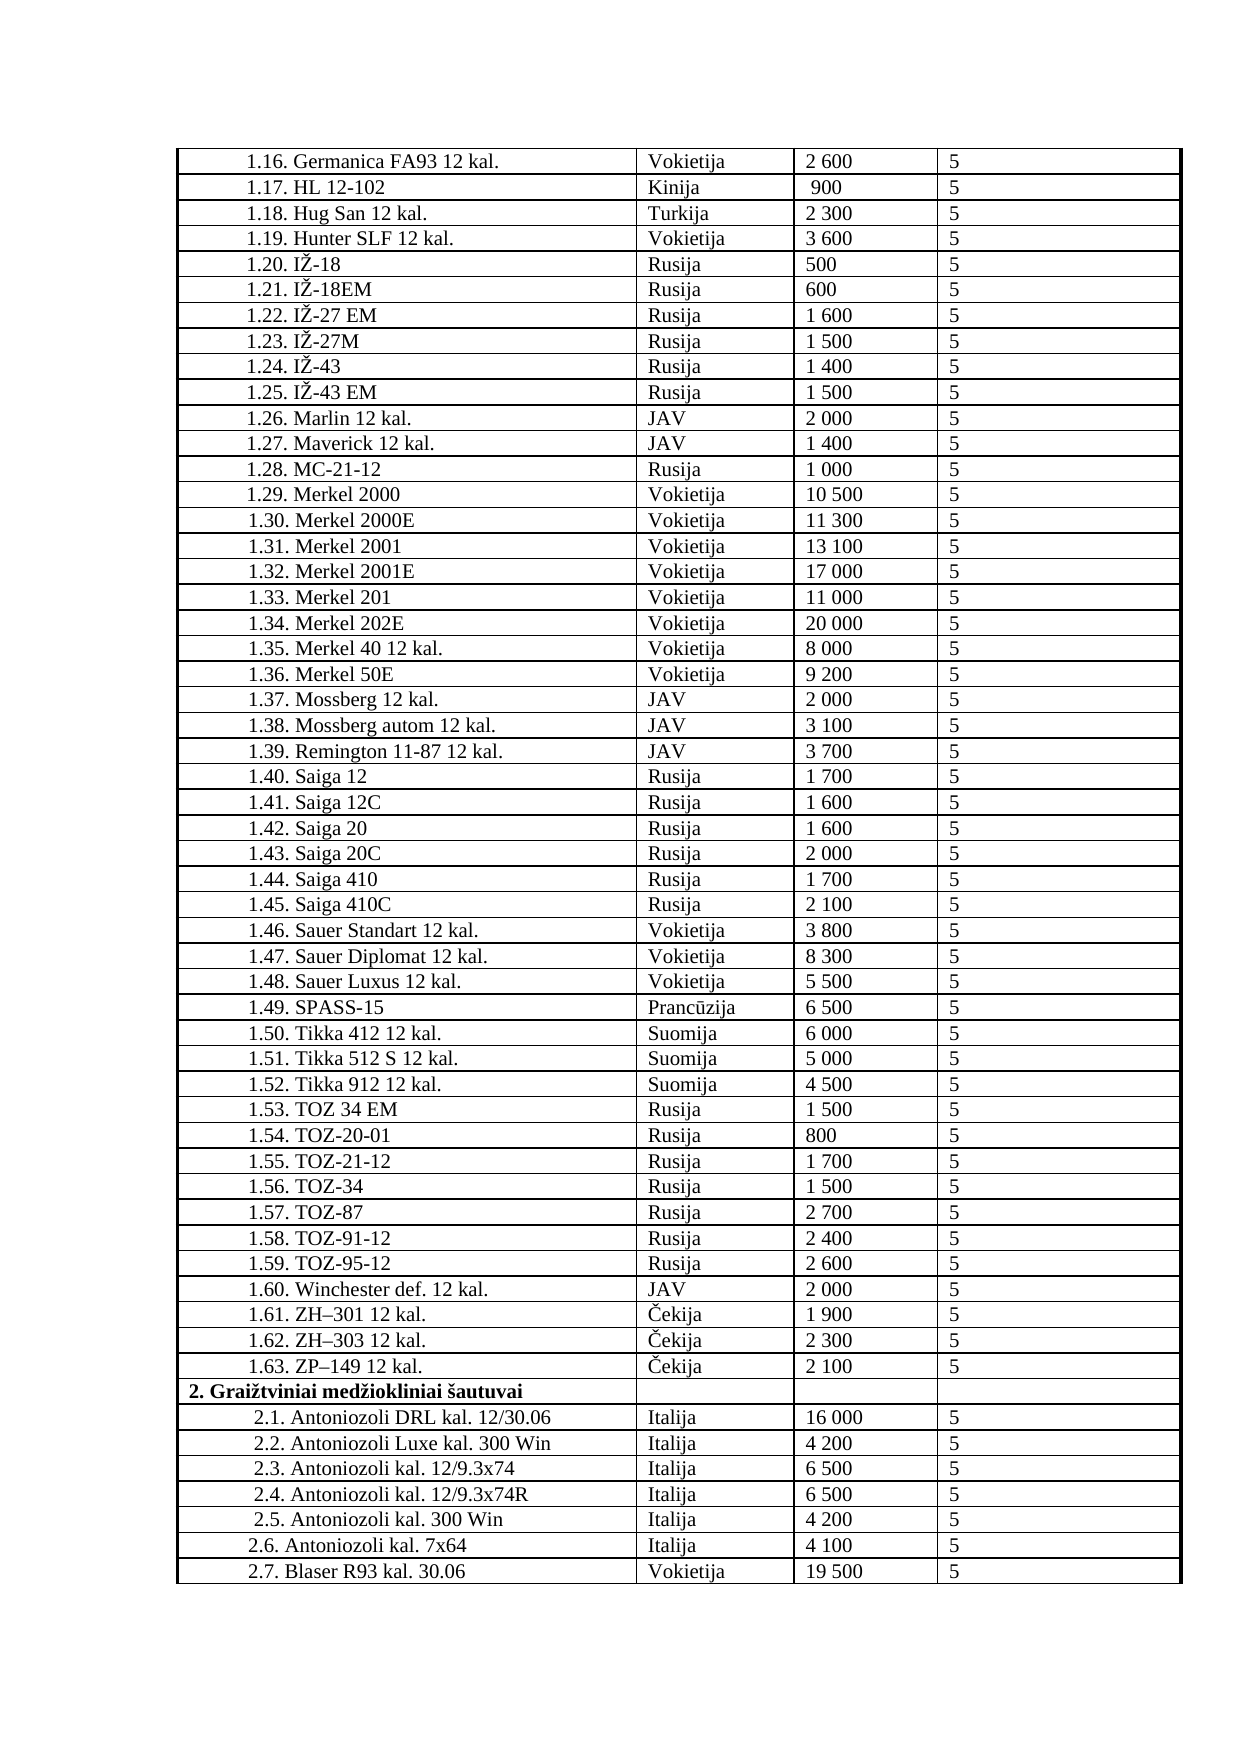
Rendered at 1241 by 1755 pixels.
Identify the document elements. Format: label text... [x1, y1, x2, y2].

table_cell Turkija [637, 201, 793, 224]
table_cell 1 700 [795, 764, 937, 788]
table_cell 5 [938, 277, 1179, 301]
table_cell JAV [637, 406, 793, 429]
table_cell 5 [938, 482, 1179, 506]
table_cell 2.1. Antoniozoli DRL kal. 12/30.06 [179, 1405, 636, 1429]
table_cell 5 [938, 995, 1179, 1019]
table_cell 5 [938, 585, 1179, 609]
table_cell Rusija [637, 457, 793, 481]
table_cell 1 000 [795, 457, 937, 481]
table_cell 16 000 [795, 1405, 937, 1429]
table_cell Rusija [637, 1174, 793, 1198]
table_cell 1.39. Remington 11-87 12 kal. [179, 739, 636, 763]
table_cell 5 [938, 713, 1179, 737]
table_cell 10 500 [795, 482, 937, 506]
table_cell 5 [938, 1200, 1179, 1224]
table_cell 1 500 [795, 1097, 937, 1121]
table_cell Čekija [637, 1302, 793, 1326]
table_cell 2 700 [795, 1200, 937, 1224]
table_cell Italija [637, 1507, 793, 1531]
table_cell 5 [938, 226, 1179, 250]
table_cell 2.3. Antoniozoli kal. 12/9.3x74 [179, 1456, 636, 1480]
table_cell Rusija [637, 841, 793, 865]
table_cell 1.60. Winchester def. 12 kal. [179, 1277, 636, 1301]
table_cell 1 500 [795, 1174, 937, 1198]
table_cell 5 [938, 175, 1179, 199]
table_cell 1.50. Tikka 412 12 kal. [179, 1021, 636, 1044]
table_cell Suomija [637, 1021, 793, 1044]
table_cell 1.21. IŽ-18EM [179, 277, 636, 301]
table_cell 5 [938, 918, 1179, 942]
table_cell 1.57. TOZ-87 [179, 1200, 636, 1224]
table_cell 1.30. Merkel 2000E [179, 508, 636, 532]
table_cell 9 200 [795, 662, 937, 686]
table_cell 2 000 [795, 687, 937, 711]
table_cell 4 200 [795, 1507, 937, 1531]
table_cell 1 700 [795, 867, 937, 891]
table_cell 11 000 [795, 585, 937, 609]
table_cell 1 600 [795, 303, 937, 327]
table_cell 5 [938, 1354, 1179, 1378]
table_cell 5 [938, 508, 1179, 532]
table_cell 2 100 [795, 1354, 937, 1378]
table_cell 5 [938, 431, 1179, 455]
table_cell Italija [637, 1431, 793, 1454]
table_cell 8 000 [795, 636, 937, 660]
table_cell 1.34. Merkel 202E [179, 611, 636, 634]
table_cell 1.35. Merkel 40 12 kal. [179, 636, 636, 660]
table_cell 1.29. Merkel 2000 [179, 482, 636, 506]
table_cell 5 [938, 1097, 1179, 1121]
table_cell Rusija [637, 1226, 793, 1249]
table_cell 1.16. Germanica FA93 12 kal. [179, 149, 636, 173]
table_cell 5 [938, 329, 1179, 353]
table_cell 900 [795, 175, 937, 199]
table_cell 6 000 [795, 1021, 937, 1044]
table_cell 2 600 [795, 149, 937, 173]
table_cell 5 [938, 611, 1179, 634]
table_cell 2 000 [795, 841, 937, 865]
table_cell 5 [938, 303, 1179, 327]
table_cell 5 [938, 892, 1179, 916]
table_cell 1.48. Sauer Luxus 12 kal. [179, 969, 636, 993]
table_cell 5 [938, 1149, 1179, 1173]
table_cell Vokietija [637, 508, 793, 532]
table_cell 1.25. IŽ-43 EM [179, 380, 636, 404]
table_cell 1.32. Merkel 2001E [179, 559, 636, 583]
table_cell 6 500 [795, 1456, 937, 1480]
table_cell 1.42. Saiga 20 [179, 816, 636, 839]
table_cell 11 300 [795, 508, 937, 532]
table_cell 5 [938, 687, 1179, 711]
table_cell 1.40. Saiga 12 [179, 764, 636, 788]
table_cell 1.56. TOZ-34 [179, 1174, 636, 1198]
table_cell 1.28. MC-21-12 [179, 457, 636, 481]
table_cell 1 600 [795, 816, 937, 839]
table_cell 2.6. Antoniozoli kal. 7x64 [179, 1533, 636, 1557]
table_cell 2 000 [795, 406, 937, 429]
table_cell Vokietija [637, 969, 793, 993]
table_cell JAV [637, 687, 793, 711]
table_cell Vokietija [637, 482, 793, 506]
table_cell [938, 1379, 1179, 1403]
table_cell 1.36. Merkel 50E [179, 662, 636, 686]
table_cell Vokietija [637, 611, 793, 634]
table_cell Italija [637, 1533, 793, 1557]
table_cell 1 600 [795, 790, 937, 814]
table_cell 20 000 [795, 611, 937, 634]
table_cell 5 [938, 790, 1179, 814]
table_cell Rusija [637, 816, 793, 839]
table_cell 5 [938, 1405, 1179, 1429]
table_cell Vokietija [637, 226, 793, 250]
table_cell 800 [795, 1123, 937, 1147]
table_cell Vokietija [637, 1559, 793, 1583]
table_cell 1.62. ZH–303 12 kal. [179, 1328, 636, 1352]
table_cell 1.63. ZP–149 12 kal. [179, 1354, 636, 1378]
table_cell Rusija [637, 380, 793, 404]
table_cell 4 200 [795, 1431, 937, 1454]
table_cell 1.52. Tikka 912 12 kal. [179, 1072, 636, 1096]
table_cell 5 [938, 764, 1179, 788]
table_cell 5 [938, 867, 1179, 891]
table_cell [795, 1379, 937, 1403]
table_cell 5 [938, 380, 1179, 404]
table_cell 5 [938, 1482, 1179, 1506]
table_cell 1.59. TOZ-95-12 [179, 1251, 636, 1275]
table_cell 3 800 [795, 918, 937, 942]
table_cell 1.22. IŽ-27 EM [179, 303, 636, 327]
table_cell 5 [938, 969, 1179, 993]
table_cell 3 700 [795, 739, 937, 763]
table_cell 2 100 [795, 892, 937, 916]
table_cell 5 [938, 1456, 1179, 1480]
table_cell 5 [938, 559, 1179, 583]
table_cell Vokietija [637, 944, 793, 968]
table_cell 5 [938, 354, 1179, 378]
table_cell 1 700 [795, 1149, 937, 1173]
table_cell 8 300 [795, 944, 937, 968]
table_cell Vokietija [637, 559, 793, 583]
table_cell Rusija [637, 252, 793, 276]
table_cell 600 [795, 277, 937, 301]
table_cell 2 600 [795, 1251, 937, 1275]
table_cell 1.19. Hunter SLF 12 kal. [179, 226, 636, 250]
table_cell 5 500 [795, 969, 937, 993]
table_cell 5 [938, 1559, 1179, 1583]
table_cell 6 500 [795, 1482, 937, 1506]
table_cell Rusija [637, 790, 793, 814]
table_cell 5 [938, 1533, 1179, 1557]
table_cell Prancūzija [637, 995, 793, 1019]
table_cell 1.38. Mossberg autom 12 kal. [179, 713, 636, 737]
table_cell 5 [938, 816, 1179, 839]
table_cell 13 100 [795, 534, 937, 558]
table_cell 5 [938, 739, 1179, 763]
table_cell Italija [637, 1405, 793, 1429]
table_cell 2 400 [795, 1226, 937, 1249]
table_cell 2.7. Blaser R93 kal. 30.06 [179, 1559, 636, 1583]
table_cell Rusija [637, 277, 793, 301]
table_cell 1.53. TOZ 34 EM [179, 1097, 636, 1121]
table_cell 5 [938, 149, 1179, 173]
table_cell 1.37. Mossberg 12 kal. [179, 687, 636, 711]
table_cell 1.46. Sauer Standart 12 kal. [179, 918, 636, 942]
table_cell 1.44. Saiga 410 [179, 867, 636, 891]
table_cell Rusija [637, 1200, 793, 1224]
table_cell 5 [938, 1123, 1179, 1147]
table_cell 5 [938, 1072, 1179, 1096]
table_cell 5 [938, 1021, 1179, 1044]
table_cell Vokietija [637, 918, 793, 942]
table_cell Rusija [637, 1149, 793, 1173]
table_cell 4 500 [795, 1072, 937, 1096]
table_cell 4 100 [795, 1533, 937, 1557]
table_cell Rusija [637, 303, 793, 327]
table_cell 5 [938, 201, 1179, 224]
table_cell 5 [938, 662, 1179, 686]
table_cell 5 [938, 944, 1179, 968]
table_cell 1.43. Saiga 20C [179, 841, 636, 865]
table_cell 1.58. TOZ-91-12 [179, 1226, 636, 1249]
table_cell JAV [637, 1277, 793, 1301]
table_cell 1.51. Tikka 512 S 12 kal. [179, 1046, 636, 1070]
table_cell 1 400 [795, 354, 937, 378]
table_cell 2. Graižtviniai medžiokliniai šautuvai [179, 1379, 636, 1403]
table_cell 1.18. Hug San 12 kal. [179, 201, 636, 224]
table_cell 5 000 [795, 1046, 937, 1070]
table_cell 1.31. Merkel 2001 [179, 534, 636, 558]
table_cell 1.23. IŽ-27M [179, 329, 636, 353]
table_cell 1 500 [795, 329, 937, 353]
table_cell 5 [938, 406, 1179, 429]
table_cell Vokietija [637, 636, 793, 660]
table_cell JAV [637, 431, 793, 455]
table_cell 2.2. Antoniozoli Luxe kal. 300 Win [179, 1431, 636, 1454]
table_cell 5 [938, 1046, 1179, 1070]
table_cell 1.27. Maverick 12 kal. [179, 431, 636, 455]
table_cell 5 [938, 1431, 1179, 1454]
table_cell 1.24. IŽ-43 [179, 354, 636, 378]
table_cell Suomija [637, 1046, 793, 1070]
table_cell Rusija [637, 329, 793, 353]
table_cell 1.26. Marlin 12 kal. [179, 406, 636, 429]
table_cell 1.54. TOZ-20-01 [179, 1123, 636, 1147]
table_cell 5 [938, 1507, 1179, 1531]
table_cell 1.20. IŽ-18 [179, 252, 636, 276]
table_cell Italija [637, 1482, 793, 1506]
table_cell Rusija [637, 1251, 793, 1275]
table_cell 5 [938, 636, 1179, 660]
table_cell 5 [938, 1226, 1179, 1249]
table_cell Rusija [637, 867, 793, 891]
table_cell 500 [795, 252, 937, 276]
table_cell 5 [938, 1302, 1179, 1326]
table_cell JAV [637, 739, 793, 763]
table_cell 1.33. Merkel 201 [179, 585, 636, 609]
table_cell 2.5. Antoniozoli kal. 300 Win [179, 1507, 636, 1531]
table_cell 5 [938, 534, 1179, 558]
table_cell 1 900 [795, 1302, 937, 1326]
table_cell Vokietija [637, 534, 793, 558]
table_cell Čekija [637, 1328, 793, 1352]
table_cell Suomija [637, 1072, 793, 1096]
table_cell 2 300 [795, 1328, 937, 1352]
table_cell 5 [938, 1328, 1179, 1352]
table_cell 1.17. HL 12-102 [179, 175, 636, 199]
table_cell 1.55. TOZ-21-12 [179, 1149, 636, 1173]
table_cell 1.47. Sauer Diplomat 12 kal. [179, 944, 636, 968]
table_cell 1 500 [795, 380, 937, 404]
table_cell 19 500 [795, 1559, 937, 1583]
table_cell 1.41. Saiga 12C [179, 790, 636, 814]
table_cell Italija [637, 1456, 793, 1480]
table_cell 5 [938, 841, 1179, 865]
table_cell 1.45. Saiga 410C [179, 892, 636, 916]
table_cell 2 000 [795, 1277, 937, 1301]
table_cell 5 [938, 252, 1179, 276]
table_cell Vokietija [637, 149, 793, 173]
table_cell 3 100 [795, 713, 937, 737]
table_cell 2 300 [795, 201, 937, 224]
table_cell JAV [637, 713, 793, 737]
table_cell 6 500 [795, 995, 937, 1019]
table_cell 1.49. SPASS-15 [179, 995, 636, 1019]
table_cell Vokietija [637, 662, 793, 686]
table_cell Vokietija [637, 585, 793, 609]
table_cell Rusija [637, 764, 793, 788]
table_cell 5 [938, 1251, 1179, 1275]
table_cell Čekija [637, 1354, 793, 1378]
table_cell 5 [938, 1277, 1179, 1301]
table_cell Kinija [637, 175, 793, 199]
table_cell Rusija [637, 354, 793, 378]
table_cell [637, 1379, 793, 1403]
table_cell 3 600 [795, 226, 937, 250]
table_cell 5 [938, 1174, 1179, 1198]
table_cell 1 400 [795, 431, 937, 455]
table_cell 2.4. Antoniozoli kal. 12/9.3x74R [179, 1482, 636, 1506]
table_cell 1.61. ZH–301 12 kal. [179, 1302, 636, 1326]
table_cell Rusija [637, 1123, 793, 1147]
table_cell 17 000 [795, 559, 937, 583]
table_cell Rusija [637, 892, 793, 916]
table_cell Rusija [637, 1097, 793, 1121]
table_cell 5 [938, 457, 1179, 481]
